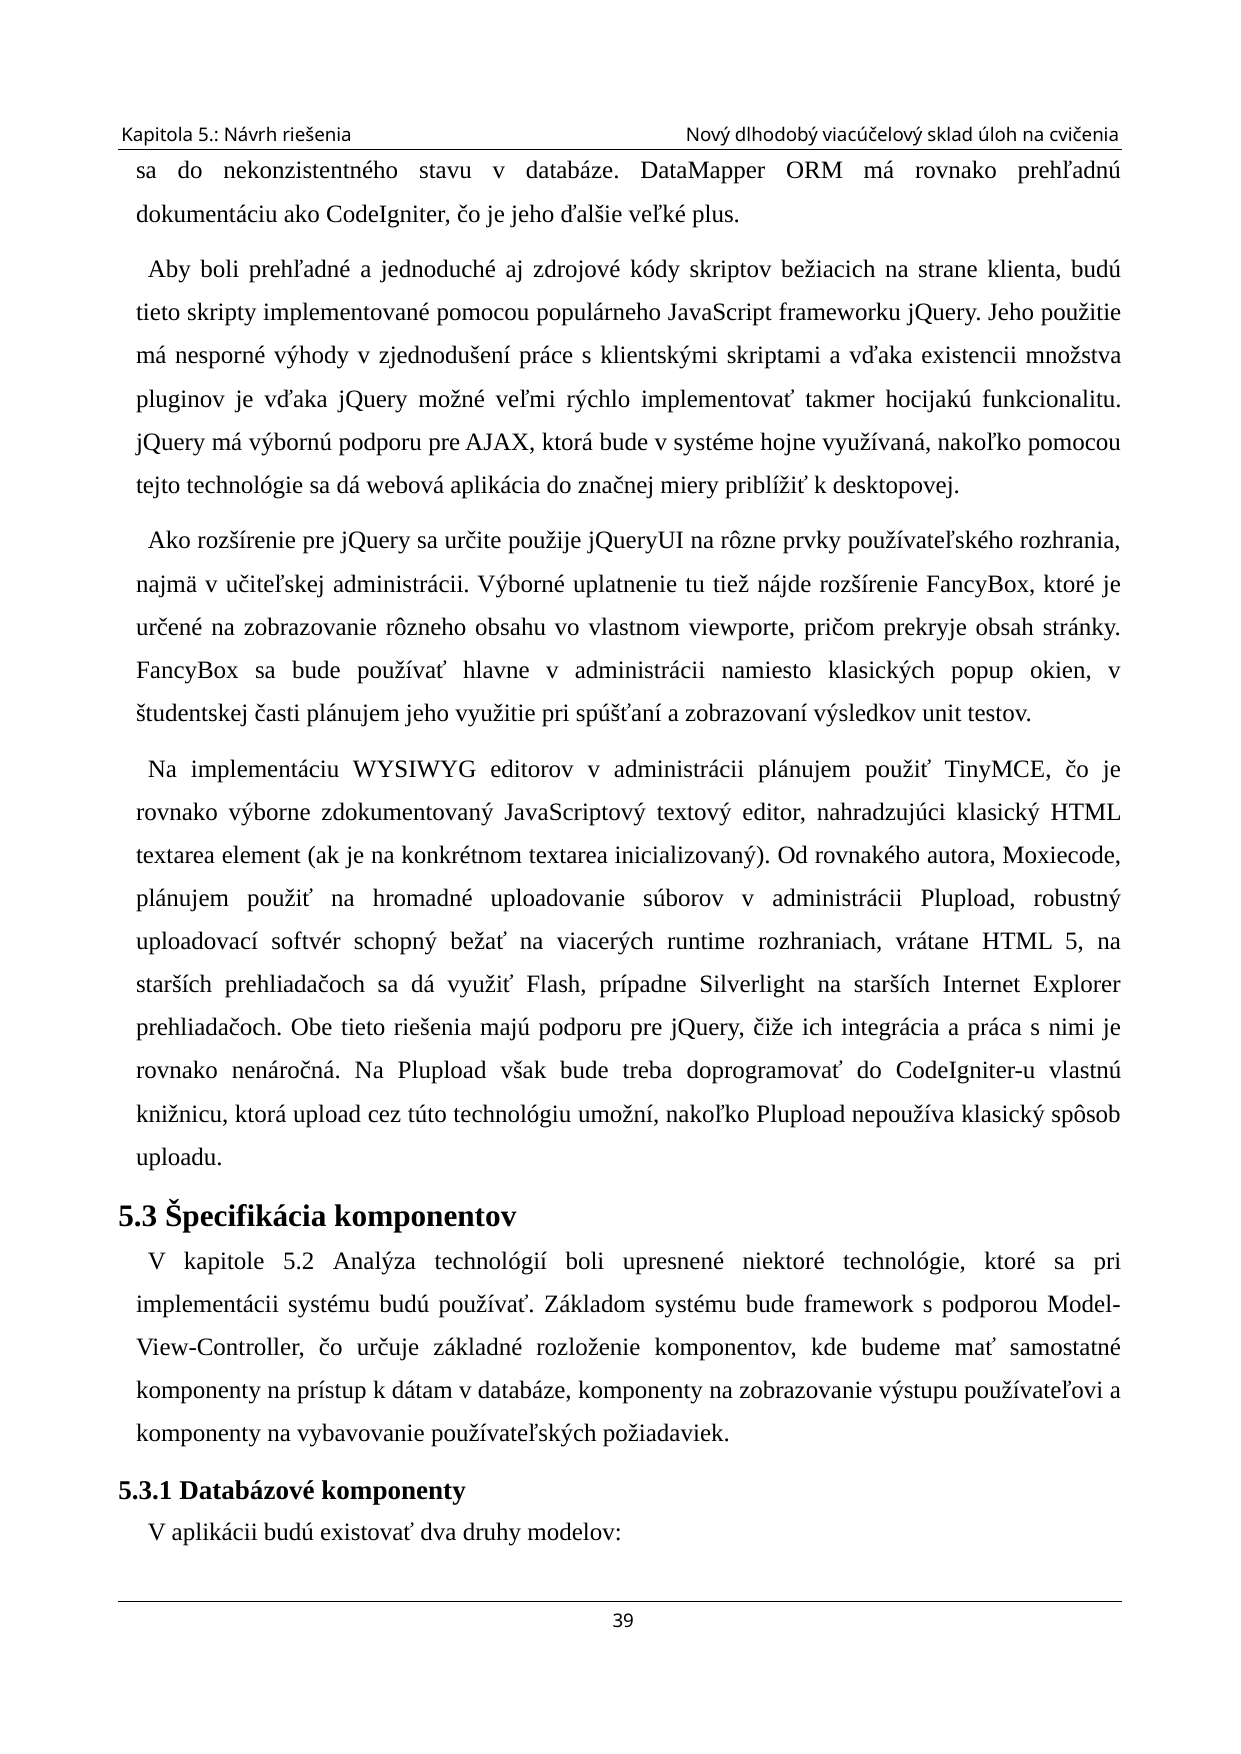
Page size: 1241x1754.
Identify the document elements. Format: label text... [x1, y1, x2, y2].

subtitle Špecifikácia komponentov [118, 1197, 1122, 1233]
text V aplikácii budú existovať dva druhy modelov: [136, 1517, 1122, 1546]
text sa do nekonzistentného stavu v databáze. DataMapper ORM má rovnako prehľadnú dokumentáciu ako CodeIgniter, čo je jeho ďalšie veľké plus. [136, 156, 1122, 227]
subtitle Databázové komponenty [118, 1474, 1122, 1505]
text Ako rozšírenie pre jQuery sa určite použije jQueryUI na rôzne prvky používateľského rozhrania, najmä v učiteľskej administrácii. Výborné uplatnenie tu tiež nájde rozšírenie FancyBox, ktoré je určené na zobrazovanie rôzneho obsahu vo vlastnom viewporte, pričom prekryje obsah stránky. FancyBox sa bude používať hlavne v administrácii namiesto klasických popup okien, v študentskej časti plánujem jeho využitie pri spúšťaní a zobrazovaní výsledkov unit testov. [136, 526, 1122, 727]
text Aby boli prehľadné a jednoduché aj zdrojové kódy skriptov bežiacich na strane klienta, budú tieto skripty implementované pomocou populárneho JavaScript frameworku jQuery. Jeho použitie má nesporné výhody v zjednodušení práce s klientskými skriptami a vďaka existencii množstva pluginov je vďaka jQuery možné veľmi rýchlo implementovať takmer hocijakú funkcionalitu. jQuery má výbornú podporu pre AJAX, ktorá bude v systéme hojne využívaná, nakoľko pomocou tejto technológie sa dá webová aplikácia do značnej miery priblížiť k desktopovej. [136, 254, 1122, 499]
text V kapitole 5.2 Analýza technológií boli upresnené niektoré technológie, ktoré sa pri implementácii systému budú používať. Základom systému bude framework s podporou Model-View-Controller, čo určuje základné rozloženie komponentov, kde budeme mať samostatné komponenty na prístup k dátam v databáze, komponenty na zobrazovanie výstupu používateľovi a komponenty na vybavovanie používateľských požiadaviek. [136, 1246, 1122, 1447]
text Na implementáciu WYSIWYG editorov v administrácii plánujem použiť TinyMCE, čo je rovnako výborne zdokumentovaný JavaScriptový textový editor, nahradzujúci klasický HTML textarea element (ak je na konkrétnom textarea inicializovaný). Od rovnakého autora, Moxiecode, plánujem použiť na hromadné uploadovanie súborov v administrácii Plupload, robustný uploadovací softvér schopný bežať na viacerých runtime rozhraniach, vrátane HTML 5, na starších prehliadačoch sa dá využiť Flash, prípadne Silverlight na starších Internet Explorer prehliadačoch. Obe tieto riešenia majú podporu pre jQuery, čiže ich integrácia a práca s nimi je rovnako nenáročná. Na Plupload však bude treba doprogramovať do CodeIgniter-u vlastnú knižnicu, ktorá upload cez túto technológiu umožní, nakoľko Plupload nepoužíva klasický spôsob uploadu. [136, 754, 1122, 1171]
